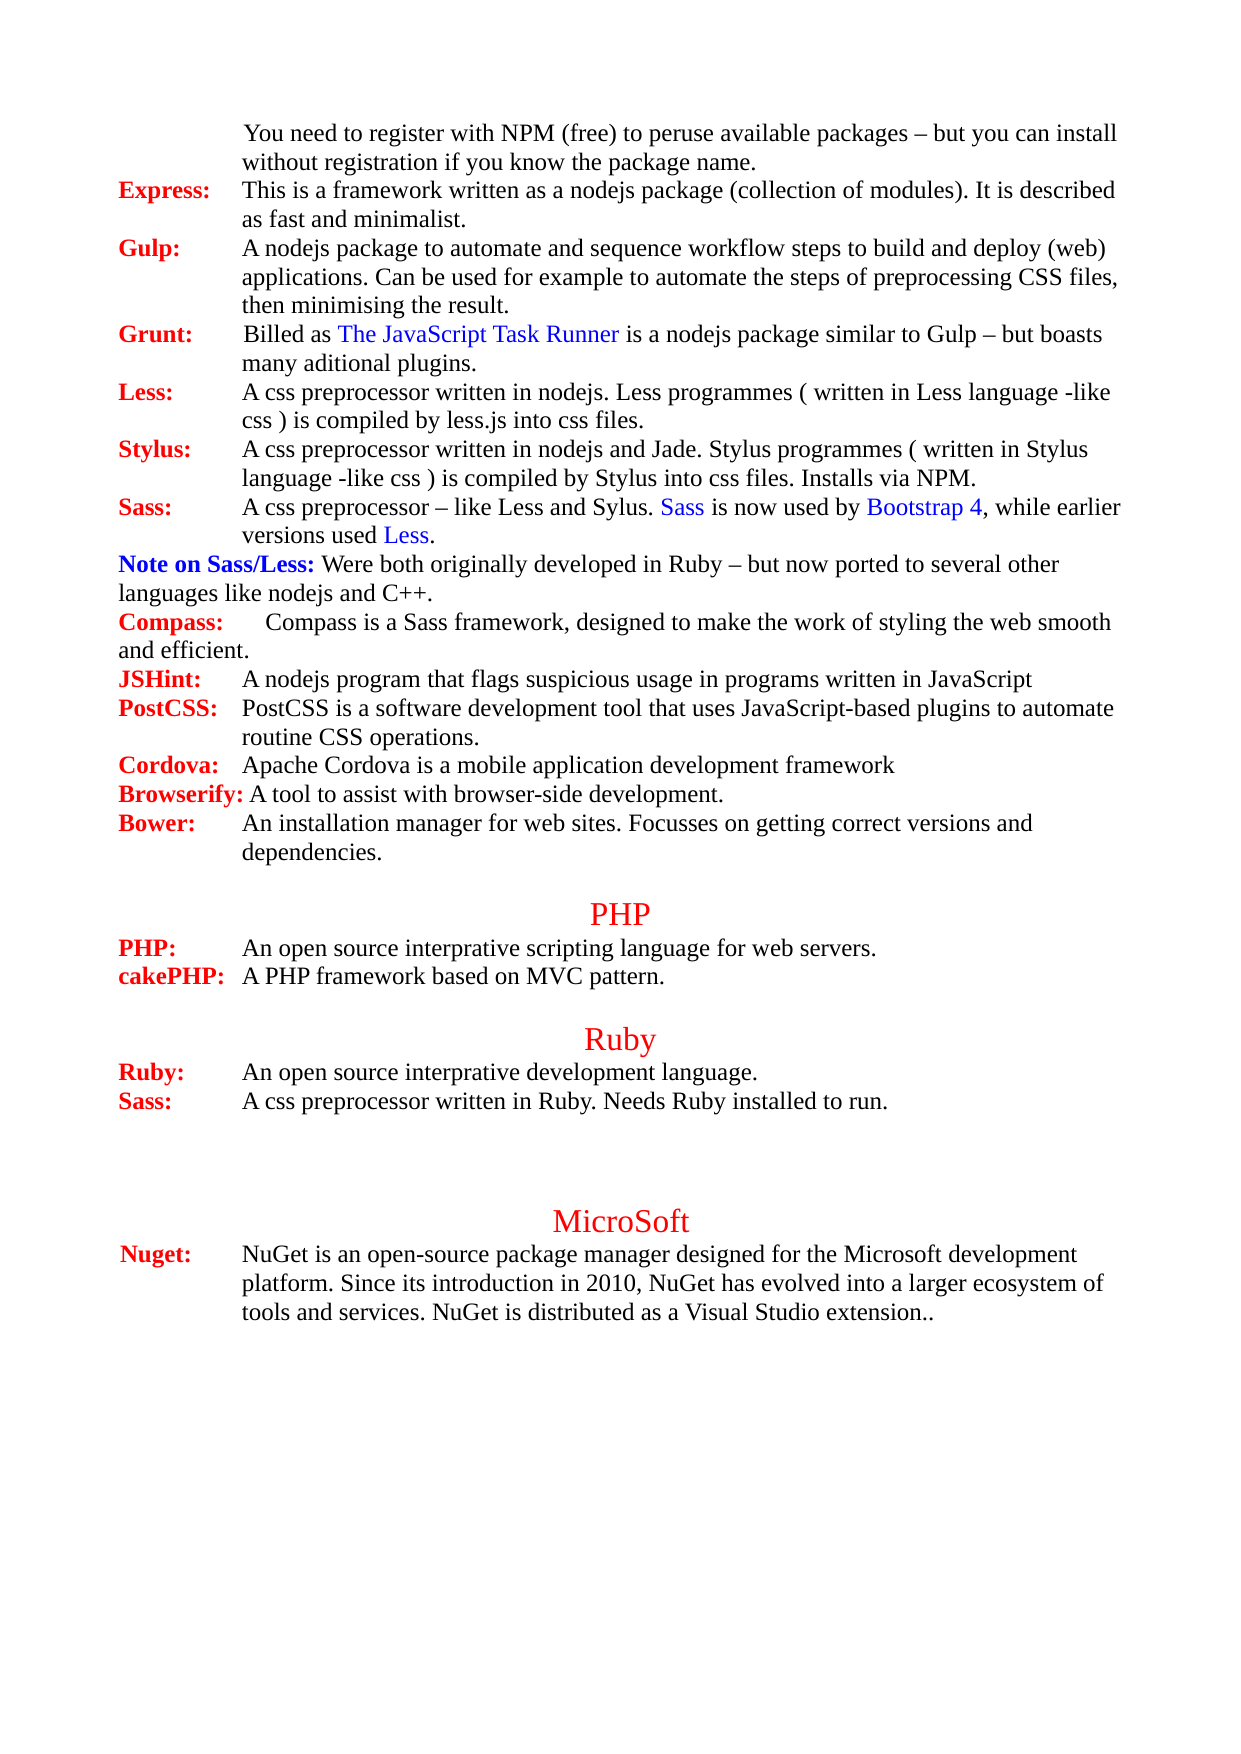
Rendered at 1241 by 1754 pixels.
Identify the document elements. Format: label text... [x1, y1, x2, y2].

text Ruby: An open source interprative development language. [118, 1057, 1122, 1086]
text Note on Sass/Less: Were both originally developed in Ruby – but now ported to several other languages like nodejs and C++. [118, 549, 1122, 607]
text Browserify: A tool to assist with browser-side development. [118, 779, 1122, 808]
text Bower: An installation manager for web sites. Focusses on getting correct versions and dependencies. [118, 808, 1122, 866]
text PHP [118, 894, 1122, 933]
text MicroSoft [120, 1201, 1122, 1239]
text Gulp: A nodejs package to automate and sequence workflow steps to build and deploy (web) applications. Can be used for example to automate the steps of preprocessing CSS files, then minimising the result. [118, 233, 1122, 319]
text PostCSS: PostCSS is a software development tool that uses JavaScript-based plugins to automate routine CSS operations. [118, 693, 1122, 751]
text PHP: An open source interprative scripting language for web servers. [118, 933, 1122, 961]
text JSHint: A nodejs program that flags suspicious usage in programs written in JavaScript [118, 664, 1122, 693]
text cakePHP: A PHP framework based on MVC pattern. [118, 961, 1122, 990]
text Grunt: Billed as The JavaScript Task Runner is a nodejs package similar to Gulp – but boasts many aditional plugins. [118, 319, 1122, 377]
text Ruby [118, 1019, 1122, 1057]
text Less: A css preprocessor written in nodejs. Less programmes ( written in Less language -like css ) is compiled by less.js into css files. [118, 377, 1122, 434]
text Sass: A css preprocessor written in Ruby. Needs Ruby installed to run. [118, 1086, 1122, 1115]
text Compass: Compass is a Sass framework, designed to make the work of styling the web smooth and efficient. [118, 607, 1122, 664]
text You need to register with NPM (free) to peruse available packages – but you can install without registration if you know the package name. [242, 118, 1122, 176]
text Stylus: A css preprocessor written in nodejs and Jade. Stylus programmes ( written in Stylus language -like css ) is compiled by Stylus into css files. Installs via NPM. [118, 434, 1122, 492]
text Sass: A css preprocessor – like Less and Sylus. Sass is now used by Bootstrap 4, while earlier versions used Less. [118, 492, 1122, 549]
text Nuget: NuGet is an open-source package manager designed for the Microsoft development platform. Since its introduction in 2010, NuGet has evolved into a larger ecosystem of tools and services. NuGet is distributed as a Visual Studio extension.. [120, 1239, 1122, 1326]
text Cordova: Apache Cordova is a mobile application development framework [118, 751, 1122, 779]
text Express: This is a framework written as a nodejs package (collection of modules). It is described as fast and minimalist. [118, 176, 1122, 233]
